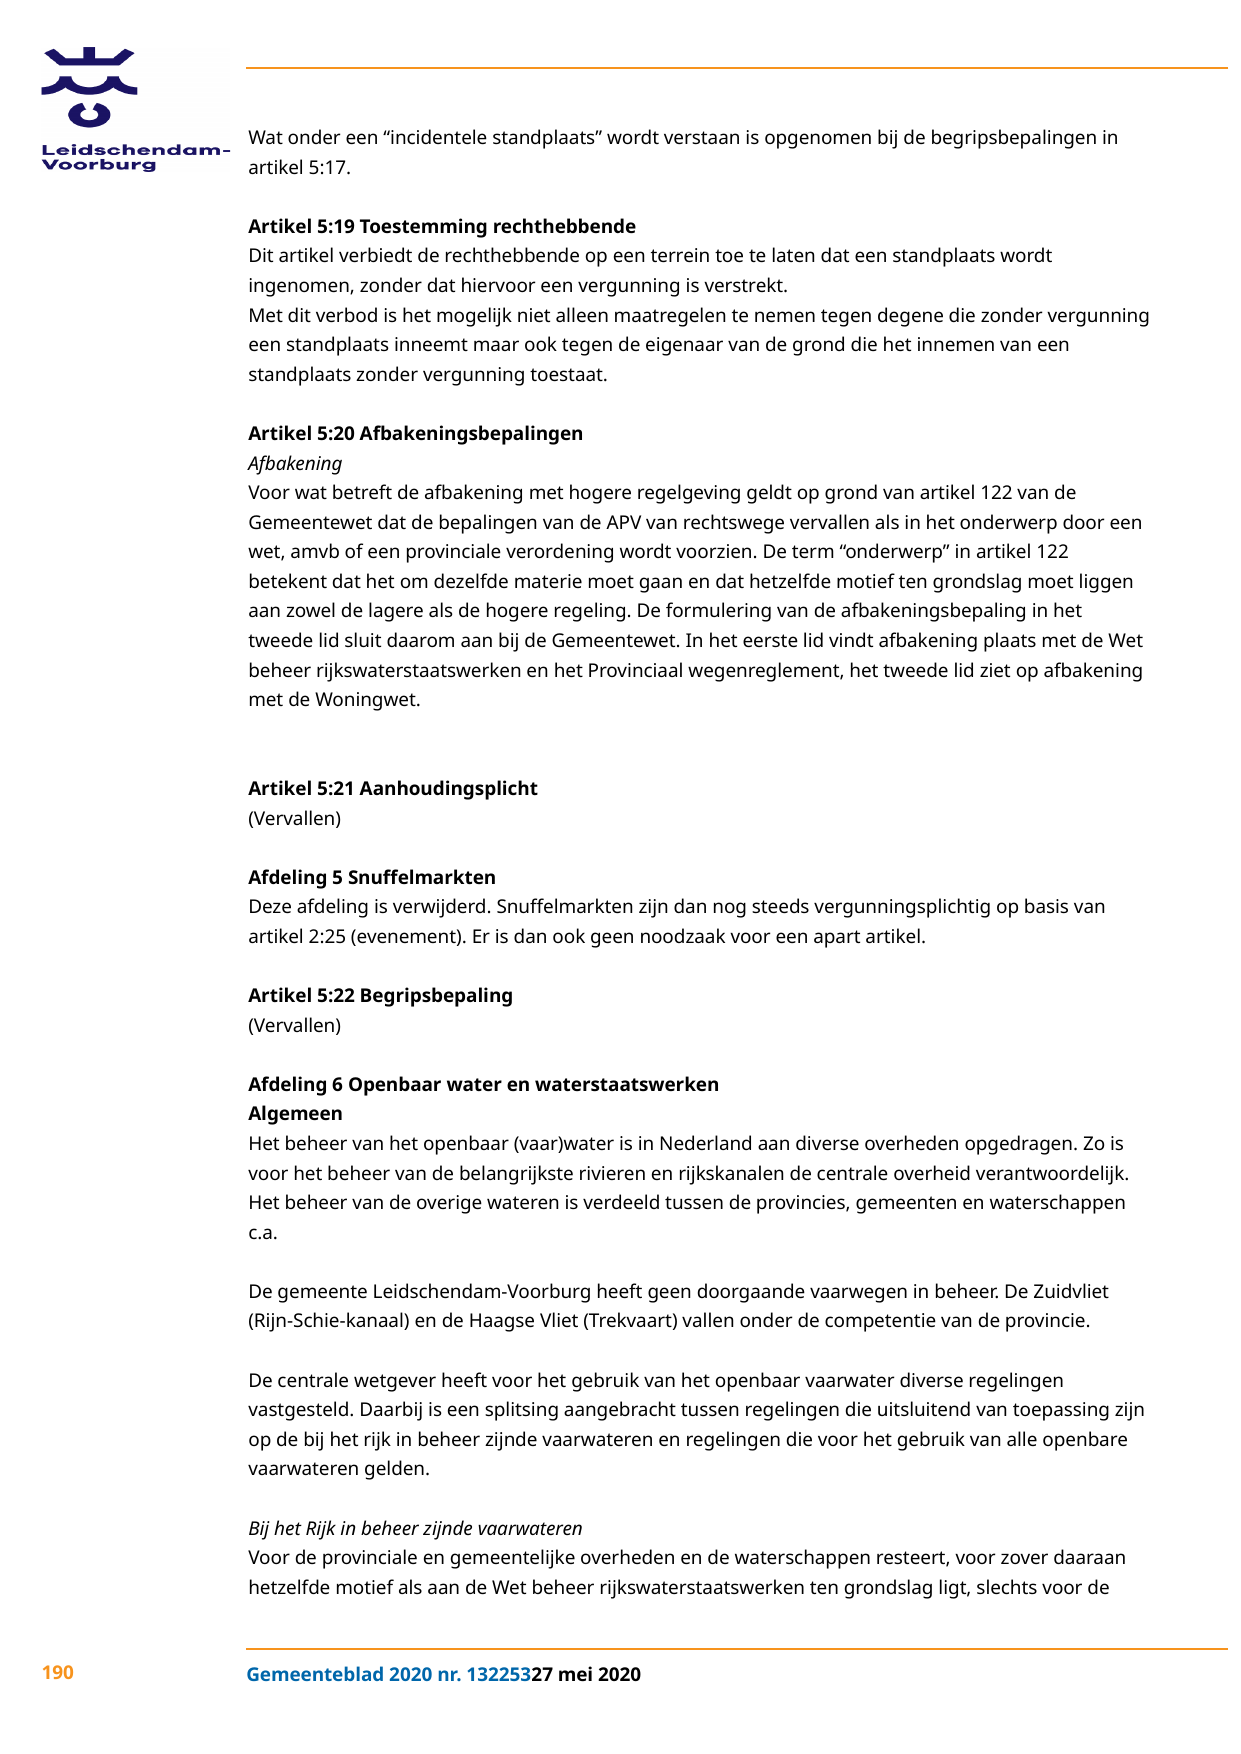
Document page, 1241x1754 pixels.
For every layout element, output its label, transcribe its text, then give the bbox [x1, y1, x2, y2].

text De gemeente Leidschendam-Voorburg heeft geen doorgaande vaarwegen in beheer. De Zuidvliet (Rijn-Schie-kanaal) en de Haagse Vliet (Trekvaart) vallen onder de competentie van de provincie. [248, 1278, 1152, 1333]
text Deze afdeling is verwijderd. Snuffelmarkten zijn dan nog steeds vergunningsplichtig op basis van artikel 2:25 (evenement). Er is dan ook geen noodzaak voor een apart artikel. [248, 893, 1152, 949]
text Artikel 5:21 Aanhoudingsplicht [248, 775, 1152, 801]
text Afdeling 6 Openbaar water en waterstaatswerken [248, 1071, 1152, 1097]
text (Vervallen) [248, 805, 1152, 831]
text Voor wat betreft de afbakening met hogere regelgeving geldt op grond van artikel 122 van de Gemeentewet dat de bepalingen van de APV van rechtswege vervallen als in het onderwerp door een wet, amvb of een provinciale verordening wordt voorzien. De term “onderwerp” in artikel 122 betekent dat het om dezelfde materie moet gaan en dat hetzelfde motief ten grondslag moet liggen aan zowel de lagere als de hogere regeling. De formulering van de afbakeningsbepaling in het tweede lid sluit daarom aan bij de Gemeentewet. In het eerste lid vindt afbakening plaats met de Wet beheer rijkswaterstaatswerken en het Provinciaal wegenreglement, het tweede lid ziet op afbakening met de Woningwet. [248, 479, 1152, 712]
text Met dit verbod is het mogelijk niet alleen maatregelen te nemen tegen degene die zonder vergunning een standplaats inneemt maar ook tegen de eigenaar van de grond die het innemen van een standplaats zonder vergunning toestaat. [248, 302, 1152, 387]
text Voor de provinciale en gemeentelijke overheden en de waterschappen resteert, voor zover daaraan hetzelfde motief als aan de Wet beheer rijkswaterstaatswerken ten grondslag ligt, slechts voor de [248, 1544, 1152, 1600]
picture [41, 47, 231, 172]
text Afdeling 5 Snuffelmarkten [248, 864, 1152, 890]
text Afbakening [248, 450, 1152, 476]
text Artikel 5:19 Toestemming rechthebbende [248, 213, 1152, 239]
text Artikel 5:20 Afbakeningsbepalingen [248, 420, 1152, 446]
text Wat onder een “incidentele standplaats” wordt verstaan is opgenomen bij de begripsbepalingen in artikel 5:17. [248, 124, 1152, 180]
text Bij het Rijk in beheer zijnde vaarwateren [248, 1515, 1152, 1541]
text Het beheer van het openbaar (vaar)water is in Nederland aan diverse overheden opgedragen. Zo is voor het beheer van de belangrijkste rivieren en rijkskanalen de centrale overheid verantwoordelijk. Het beheer van de overige wateren is verdeeld tussen de provincies, gemeenten en waterschappen c.a. [248, 1130, 1152, 1245]
text Dit artikel verbiedt de rechthebbende op een terrein toe te laten dat een standplaats wordt ingenomen, zonder dat hiervoor een vergunning is verstrekt. [248, 243, 1152, 298]
text De centrale wetgever heeft voor het gebruik van het openbaar vaarwater diverse regelingen vastgesteld. Daarbij is een splitsing aangebracht tussen regelingen die uitsluitend van toepassing zijn op de bij het rijk in beheer zijnde vaarwateren en regelingen die voor het gebruik van alle openbare vaarwateren gelden. [248, 1367, 1152, 1481]
text Artikel 5:22 Begripsbepaling [248, 982, 1152, 1008]
text (Vervallen) [248, 1012, 1152, 1038]
text Algemeen [248, 1101, 1152, 1126]
